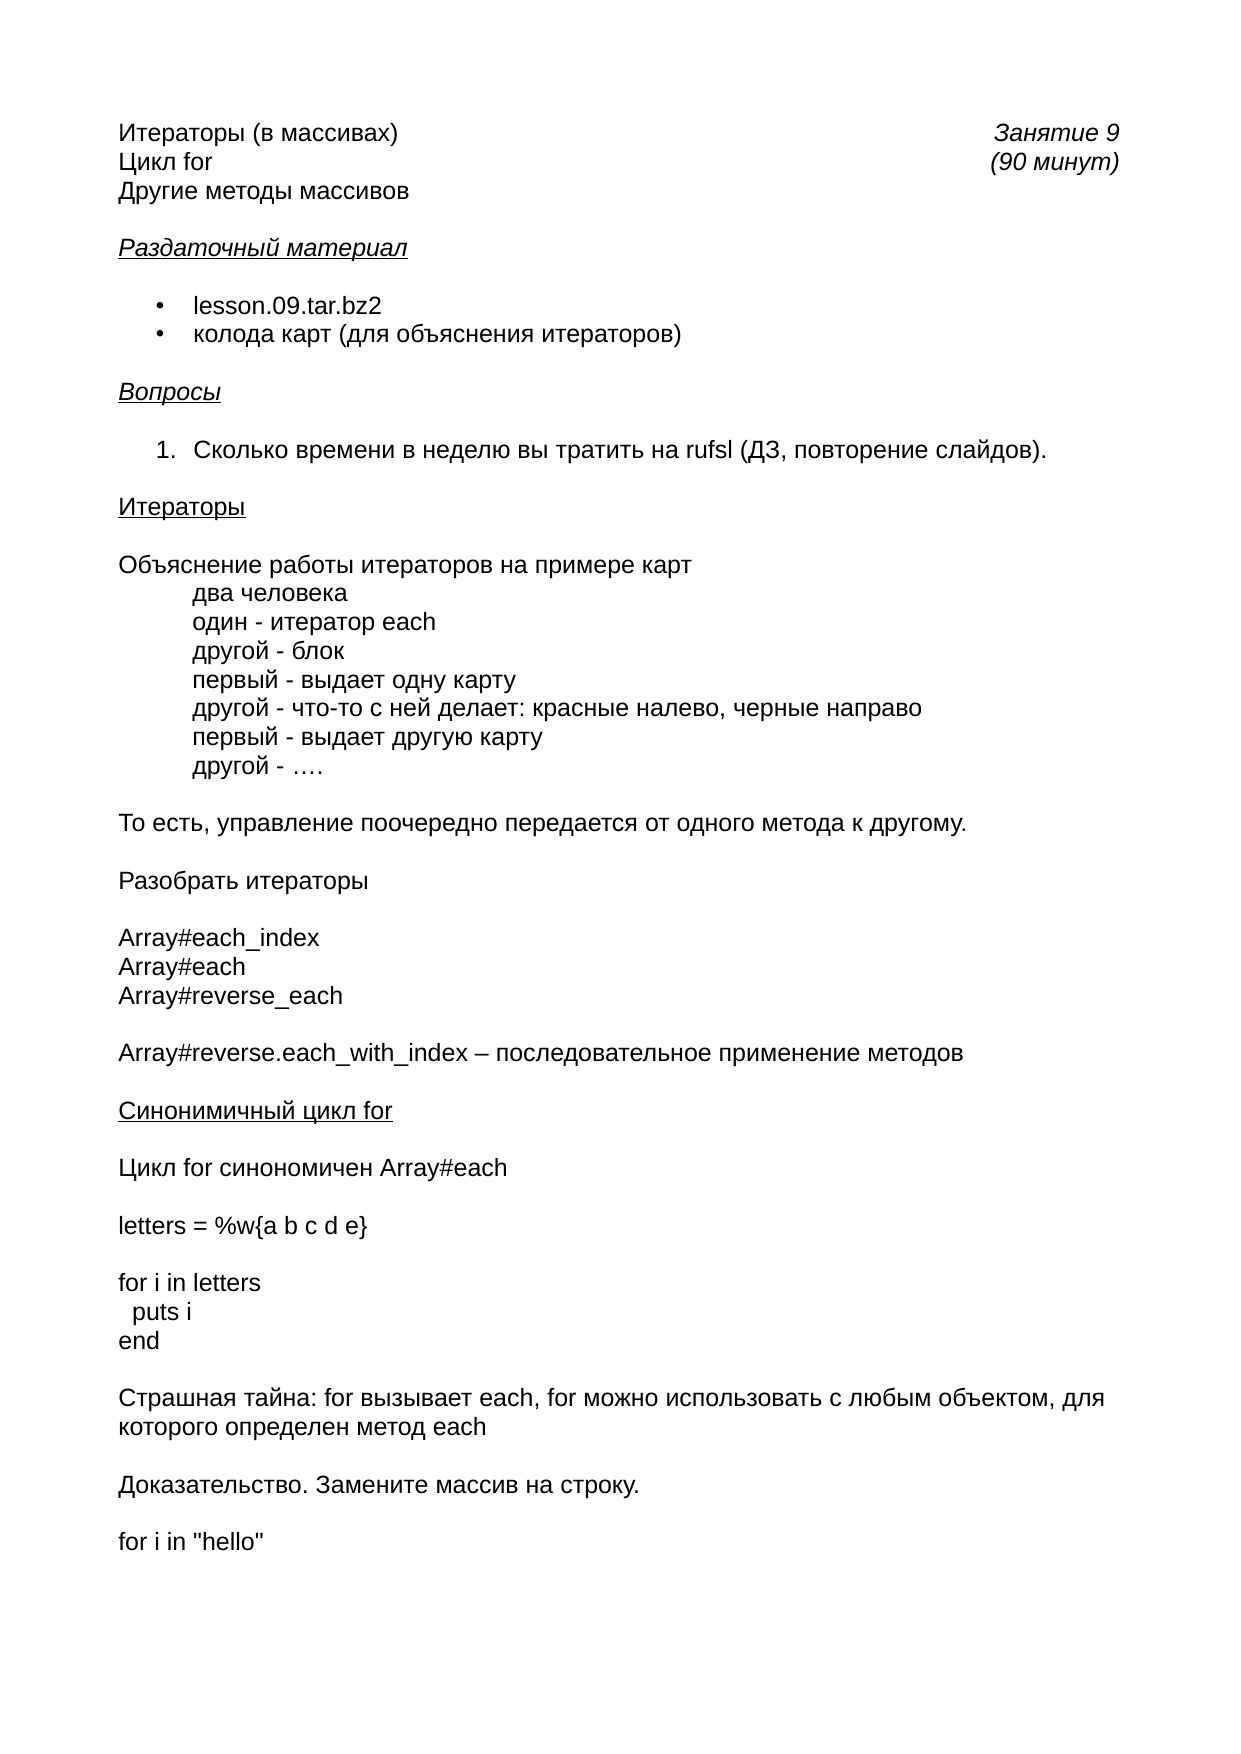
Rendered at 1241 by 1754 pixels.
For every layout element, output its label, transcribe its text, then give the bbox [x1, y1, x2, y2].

list Сколько времени в неделю вы тратить на rufsl (ДЗ, повторение слайдов). [156, 434, 1122, 463]
text другой - блок [118, 636, 1122, 664]
text другой - …. [118, 751, 1122, 779]
text Array#each_index [118, 923, 1122, 952]
text один - итератор each [118, 607, 1122, 636]
text Итераторы [118, 492, 1122, 521]
text Разобрать итераторы [118, 866, 1122, 894]
text То есть, управление поочередно передается от одного метода к другому. [118, 808, 1122, 837]
text Синонимичный цикл for [118, 1096, 1122, 1124]
text Объяснение работы итераторов на примере карт [118, 549, 1122, 578]
text другой - что-то с ней делает: красные налево, черные направо [118, 693, 1122, 722]
text Array#reverse_each [118, 981, 1122, 1009]
text первый - выдает одну карту [118, 664, 1122, 693]
table_header Итераторы (в массивах) Цикл for Другие методы массивов [118, 118, 620, 204]
text puts i [118, 1297, 1122, 1326]
text letters = %w{a b c d e} [118, 1211, 1122, 1239]
text for i in "hello" [118, 1527, 1122, 1556]
text Раздаточный материал [118, 233, 1122, 262]
text for i in letters [118, 1268, 1122, 1297]
text Array#each [118, 952, 1122, 981]
table_header Занятие 9 (90 минут) [620, 118, 1122, 204]
text Доказательство. Замените массив на строку. [118, 1469, 1122, 1498]
text первый - выдает другую карту [118, 722, 1122, 751]
text Array#reverse.each_with_index – последовательное применение методов [118, 1038, 1122, 1067]
text end [118, 1326, 1122, 1354]
list lesson.09.tar.bz2 [156, 291, 1122, 319]
text Страшная тайна: for вызывает each, for можно использовать с любым объектом, для которого определен метод each [118, 1383, 1122, 1441]
text Цикл for синономичен Array#each [118, 1153, 1122, 1182]
text два человека [118, 578, 1122, 607]
list колода карт (для объяснения итераторов) [156, 319, 1122, 348]
text Вопросы [118, 377, 1122, 406]
